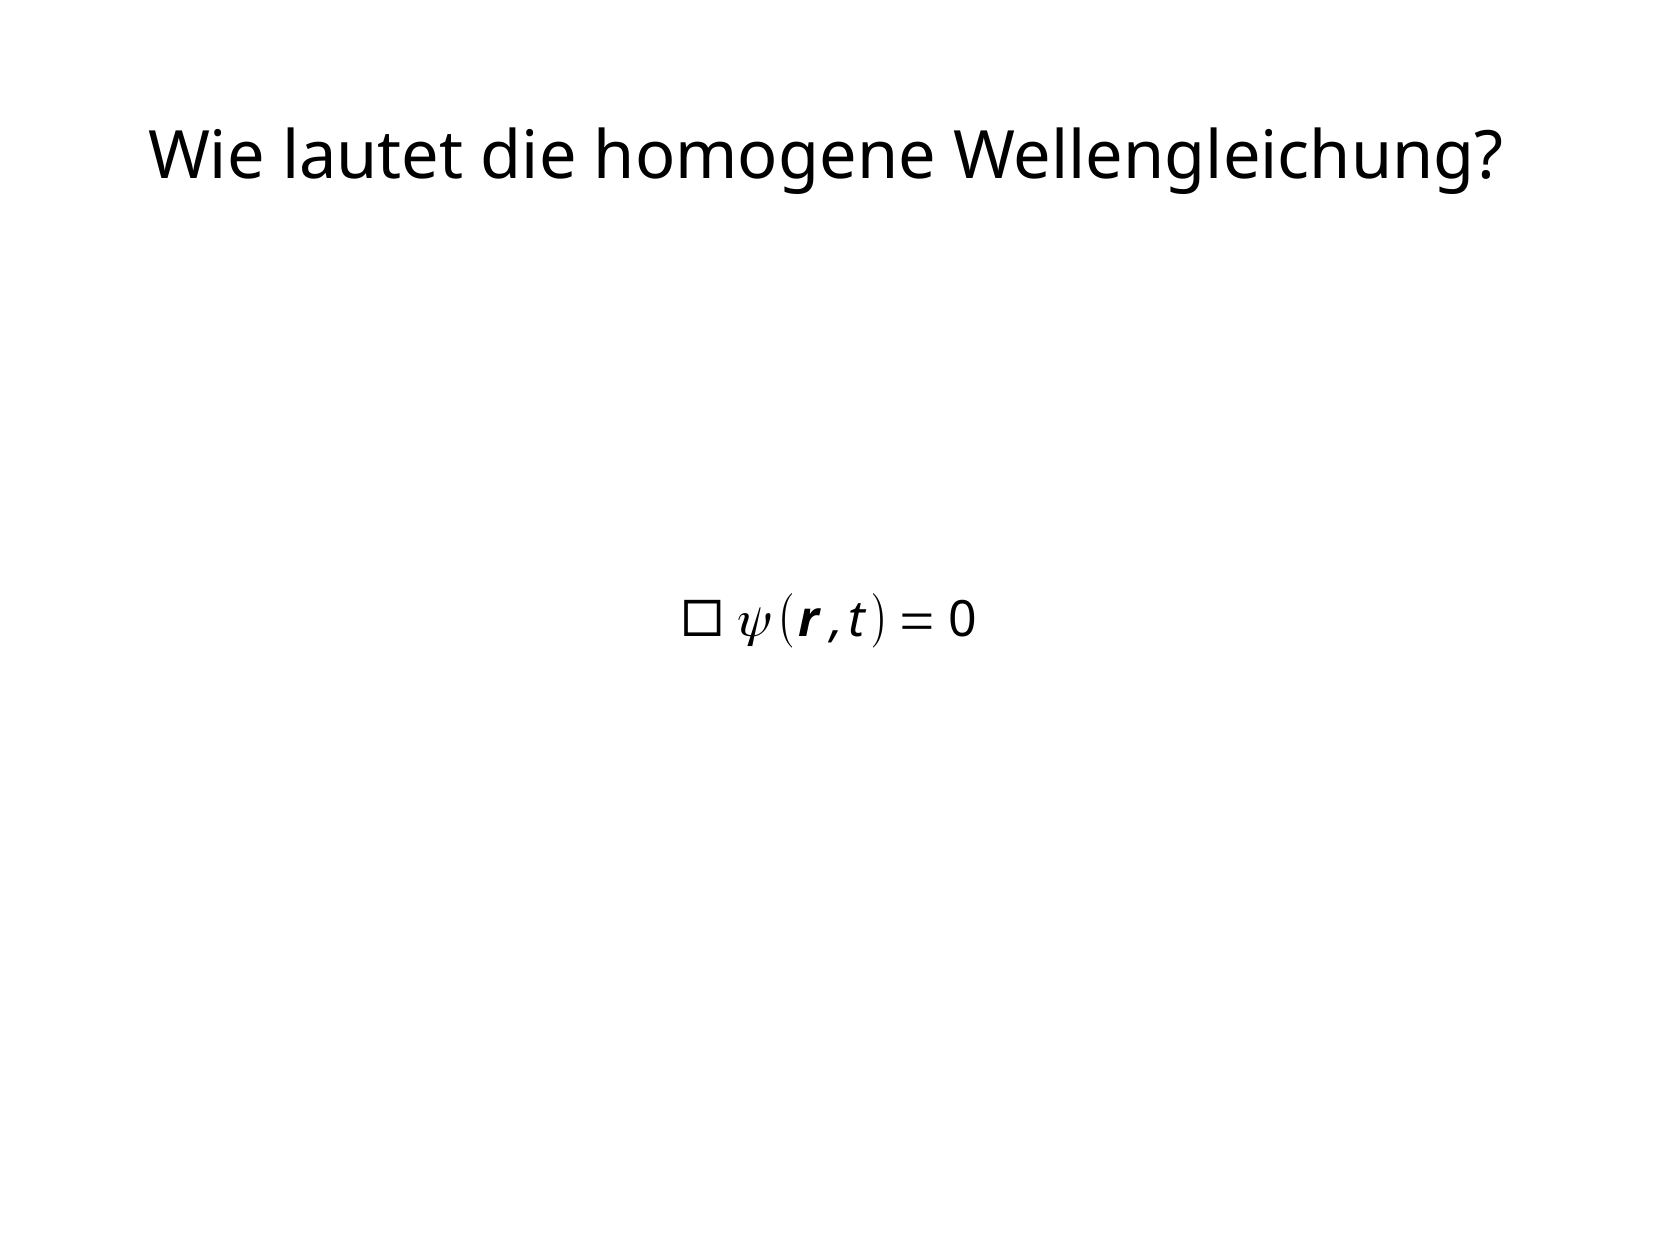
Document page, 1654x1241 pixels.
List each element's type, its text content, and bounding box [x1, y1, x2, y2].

title Wie lautet die homogene Wellengleichung? [82, 49, 1571, 257]
chart [673, 589, 980, 651]
